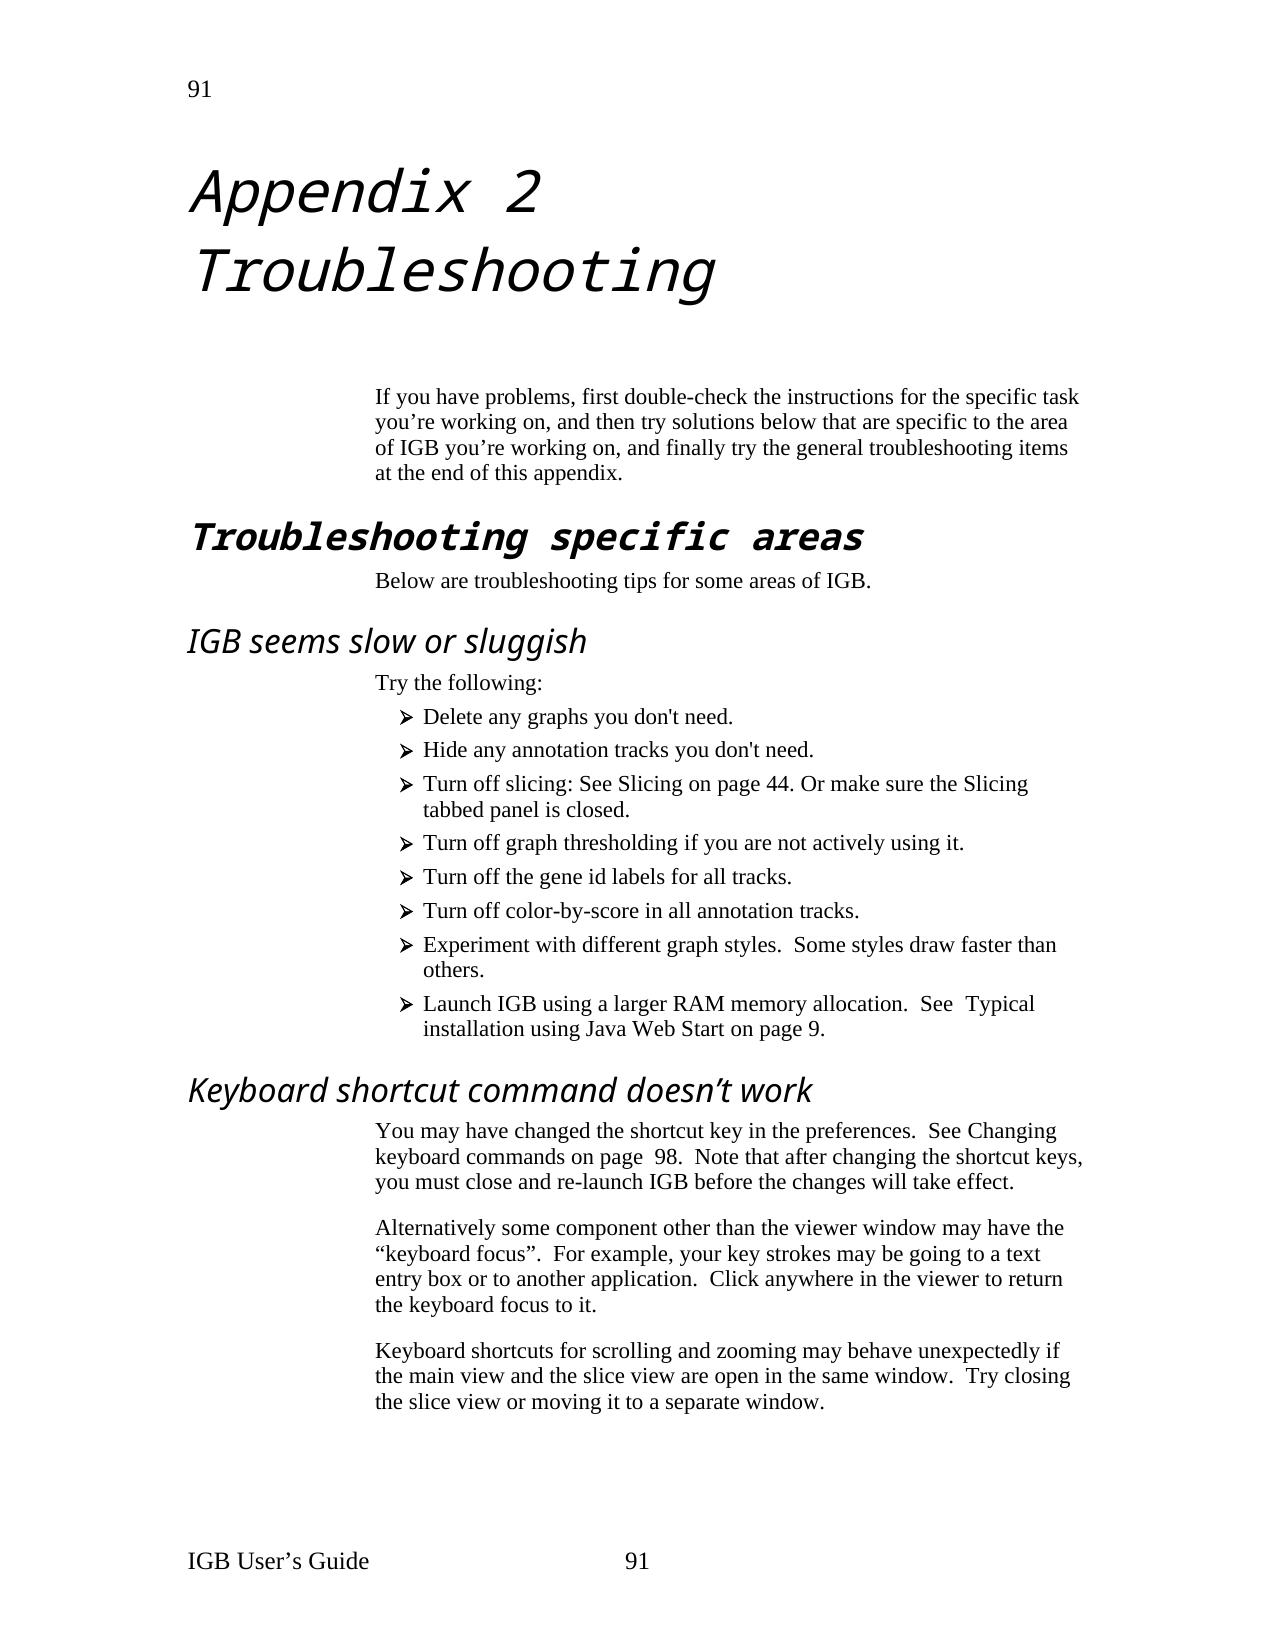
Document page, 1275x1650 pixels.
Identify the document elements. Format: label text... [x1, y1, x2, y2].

subtitle IGB seems slow or sluggish [187, 618, 1087, 664]
text Keyboard shortcuts for scrolling and zooming may behave unexpectedly if the main view and the slice view are open in the same window. Try closing the slice view or moving it to a separate window. [375, 1338, 1087, 1414]
list Turn off the gene id labels for all tracks. [399, 864, 1087, 889]
list Hide any annotation tracks you don't need. [399, 737, 1087, 763]
subtitle Appendix 2 Troubleshooting [187, 150, 1087, 309]
text If you have problems, first double-check the instructions for the specific task you’re working on, and then try solutions below that are specific to the area of IGB you’re working on, and finally try the general troubleshooting items at the end of this appendix. [375, 384, 1087, 486]
subtitle Keyboard shortcut command doesn’t work [187, 1067, 1087, 1112]
text Try the following: [375, 670, 1087, 695]
subtitle Troubleshooting specific areas [187, 511, 1087, 562]
list Turn off graph thresholding if you are not actively using it. [399, 830, 1087, 856]
list Experiment with different graph styles. Some styles draw faster than others. [399, 932, 1087, 982]
list Delete any graphs you don't need. [399, 704, 1087, 729]
text Alternatively some component other than the viewer window may have the “keyboard focus”. For example, your key strokes may be going to a text entry box or to another application. Click anywhere in the viewer to return the keyboard focus to it. [375, 1215, 1087, 1317]
list Turn off color-by-score in all annotation tracks. [399, 898, 1087, 923]
text Below are troubleshooting tips for some areas of IGB. [375, 568, 1087, 593]
list Launch IGB using a larger RAM memory allocation. See Typical installation using Java Web Start on page 9. [399, 991, 1087, 1042]
text You may have changed the shortcut key in the preferences. See Changing keyboard commands on page 98. Note that after changing the shortcut keys, you must close and re-launch IGB before the changes will take effect. [375, 1118, 1087, 1194]
list Turn off slicing: See Slicing on page 41. Or make sure the Slicing tabbed panel is closed. [399, 771, 1087, 822]
